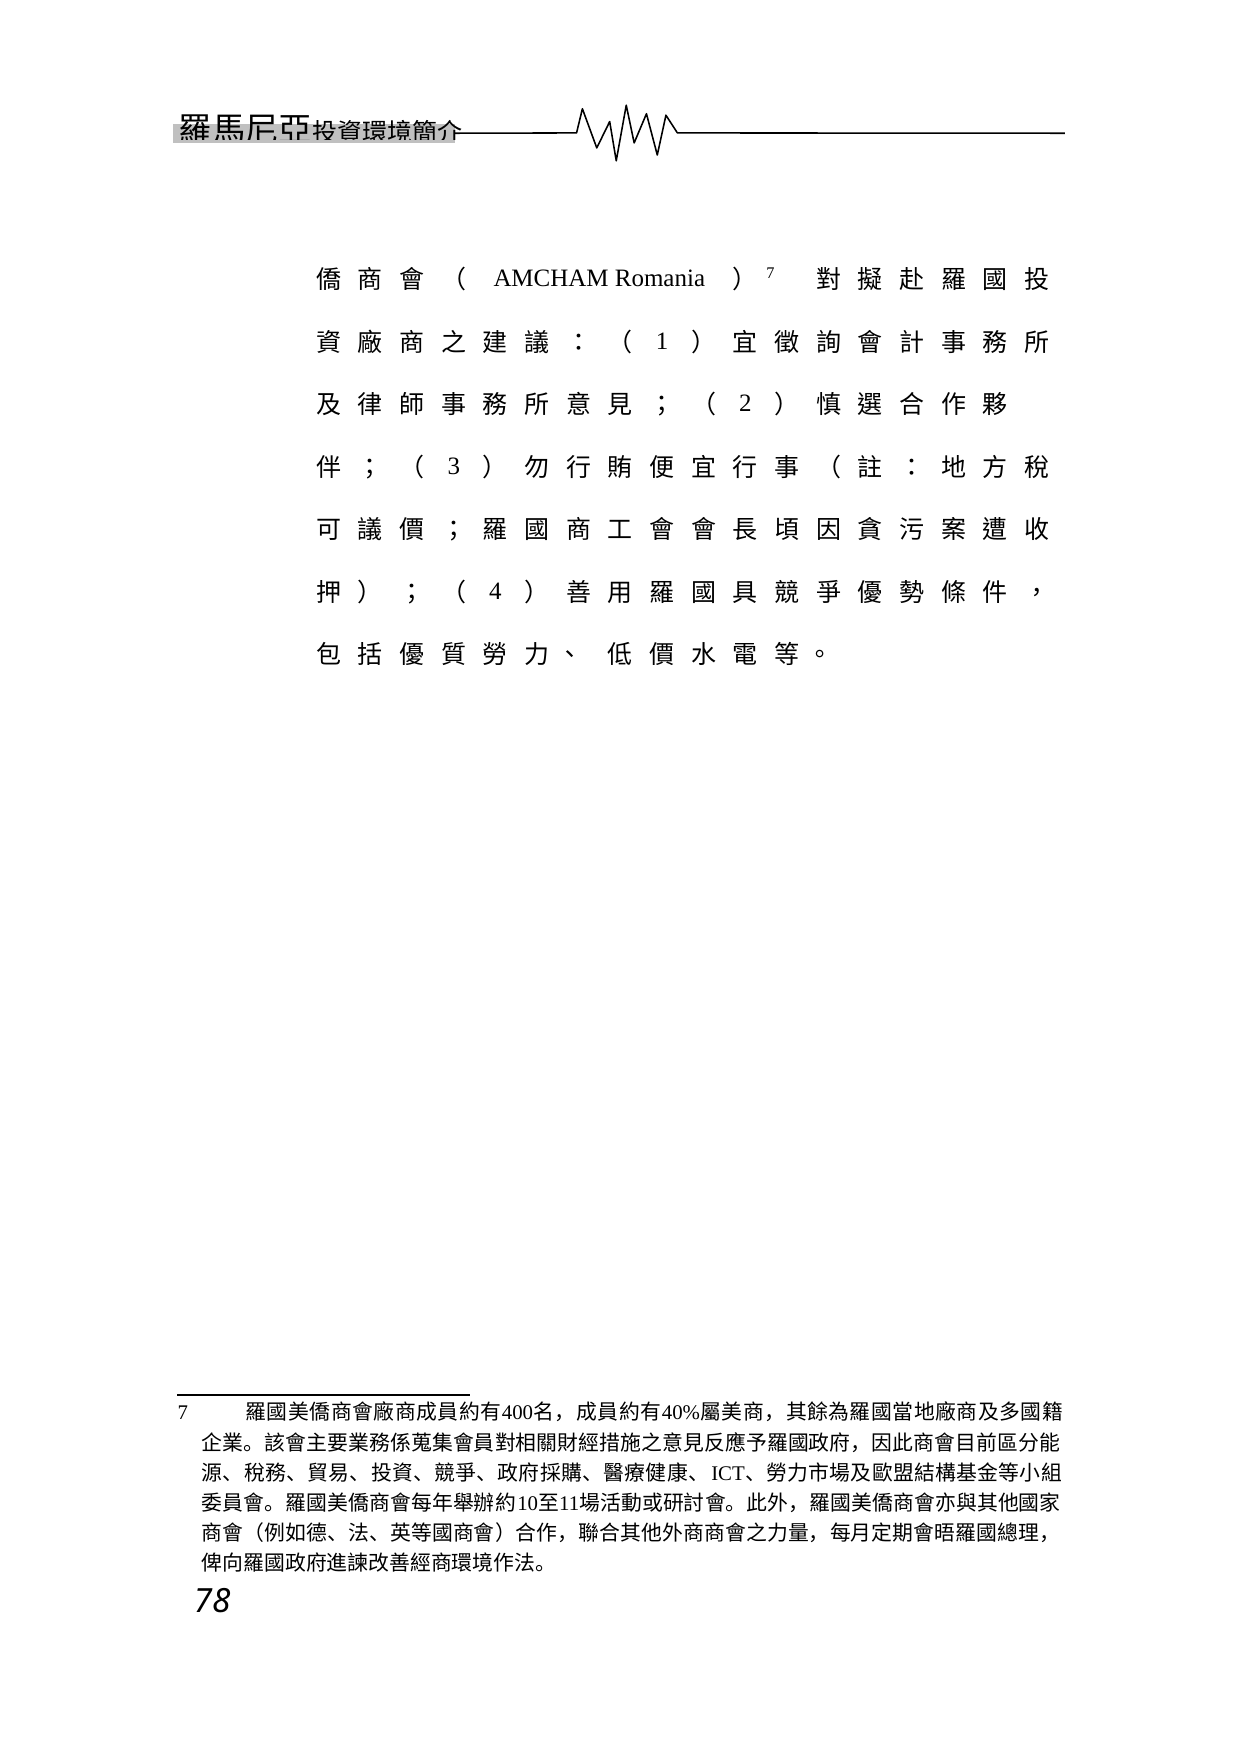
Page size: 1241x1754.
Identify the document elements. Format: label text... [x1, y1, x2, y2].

text 僑商會（AMCHAM Romania）對擬赴羅國投資廠商之建議：（1）宜徵詢會計事務所及律師事務所意見；（2）慎選合作夥伴；（3）勿行賄便宜行事（註：地方稅可議價；羅國商工會會長頃因貪污案遭收押）；（4）善用羅國具競爭優勢條件，包括優質勞力、低價水電等。 [207, 236, 1058, 674]
text 羅國美僑商會廠商成員約有400名，成員約有40%屬美商，其餘為羅國當地廠商及多國籍企業。該會主要業務係蒐集會員對相關財經措施之意見反應予羅國政府，因此商會目前區分能源、稅務、貿易、投資、競爭、政府採購、醫療健康、ICT、勞力市場及歐盟結構基金等小組委員會。羅國美僑商會每年舉辦約10至11場活動或研討會。此外，羅國美僑商會亦與其他國家商會（例如德、法、英等國商會）合作，聯合其他外商商會之力量，每月定期會晤羅國總理，俾向羅國政府進諫改善經商環境作法。 [177, 1396, 1063, 1577]
